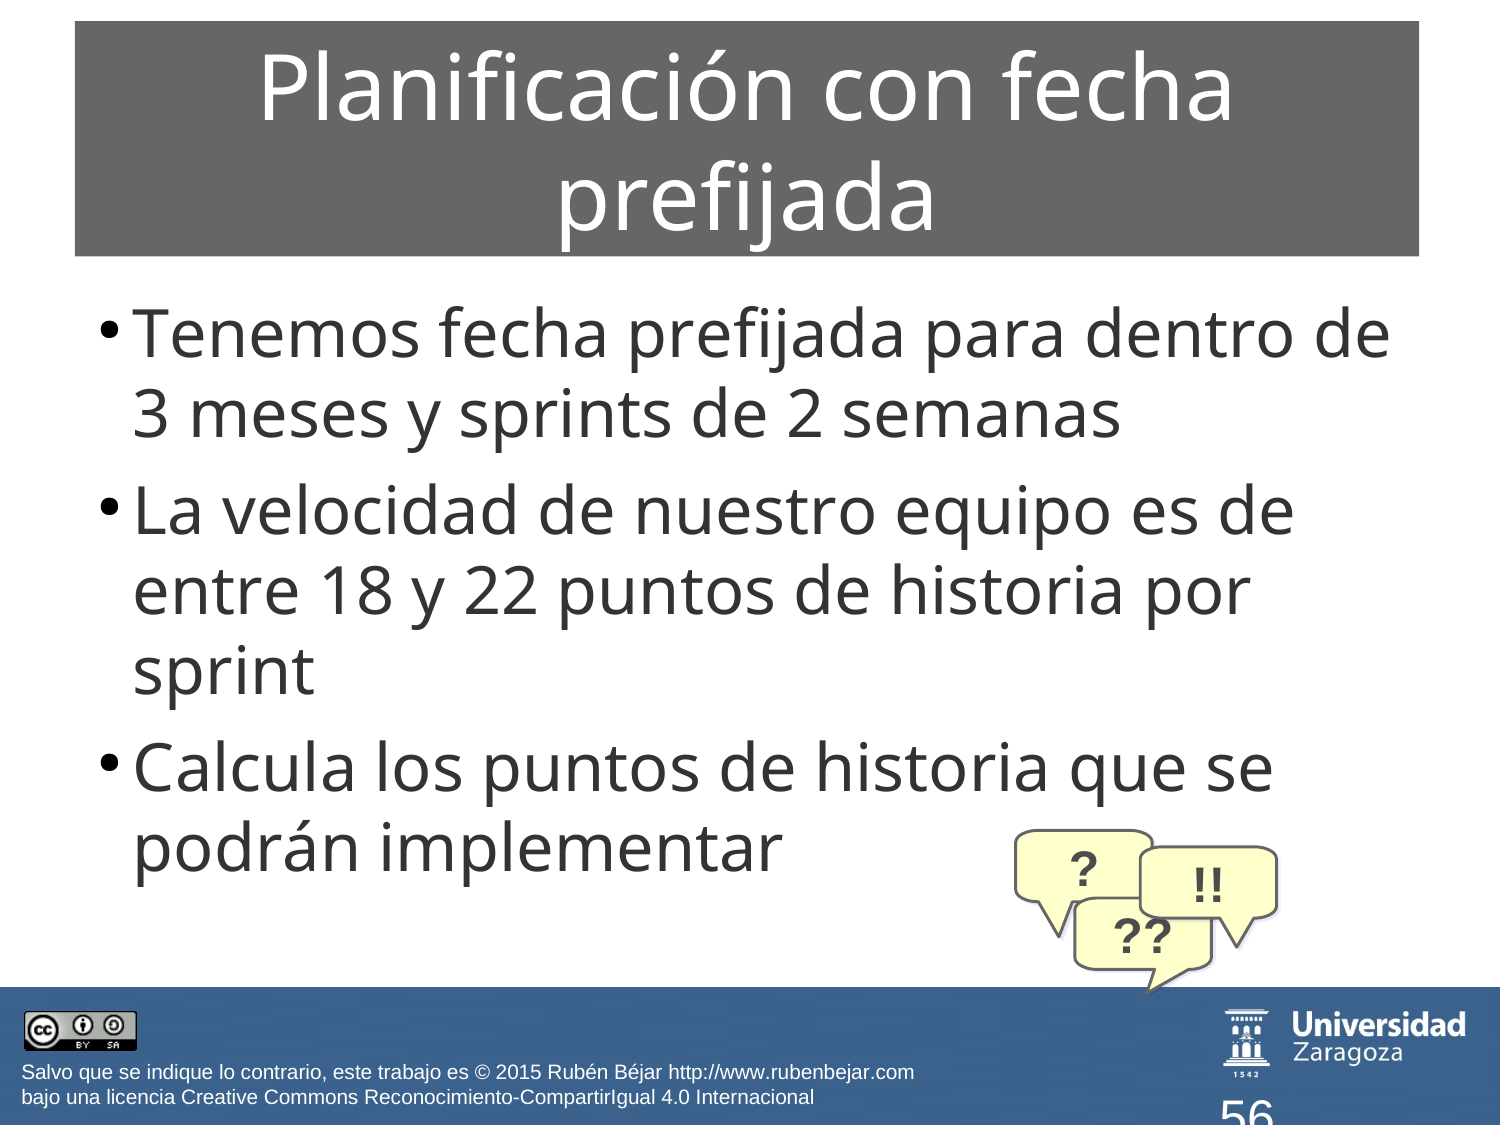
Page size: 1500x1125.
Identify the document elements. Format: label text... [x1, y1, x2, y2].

list Tenemos fecha prefijada para dentro de 3 meses y sprints de 2 semanas La velocidad de nuestro equipo es de entre 18 y 22 puntos de historia por sprint Calcula los puntos de historia que se podrán implementar [82, 283, 1418, 957]
title Planificación con fecha prefijada [74, 21, 1420, 257]
text_box ? [1015, 830, 1153, 937]
picture [0, 987, 1500, 1125]
text_box ?? [1074, 897, 1212, 994]
picture [1254, 1116, 1268, 1125]
text_box !! [1140, 846, 1277, 948]
